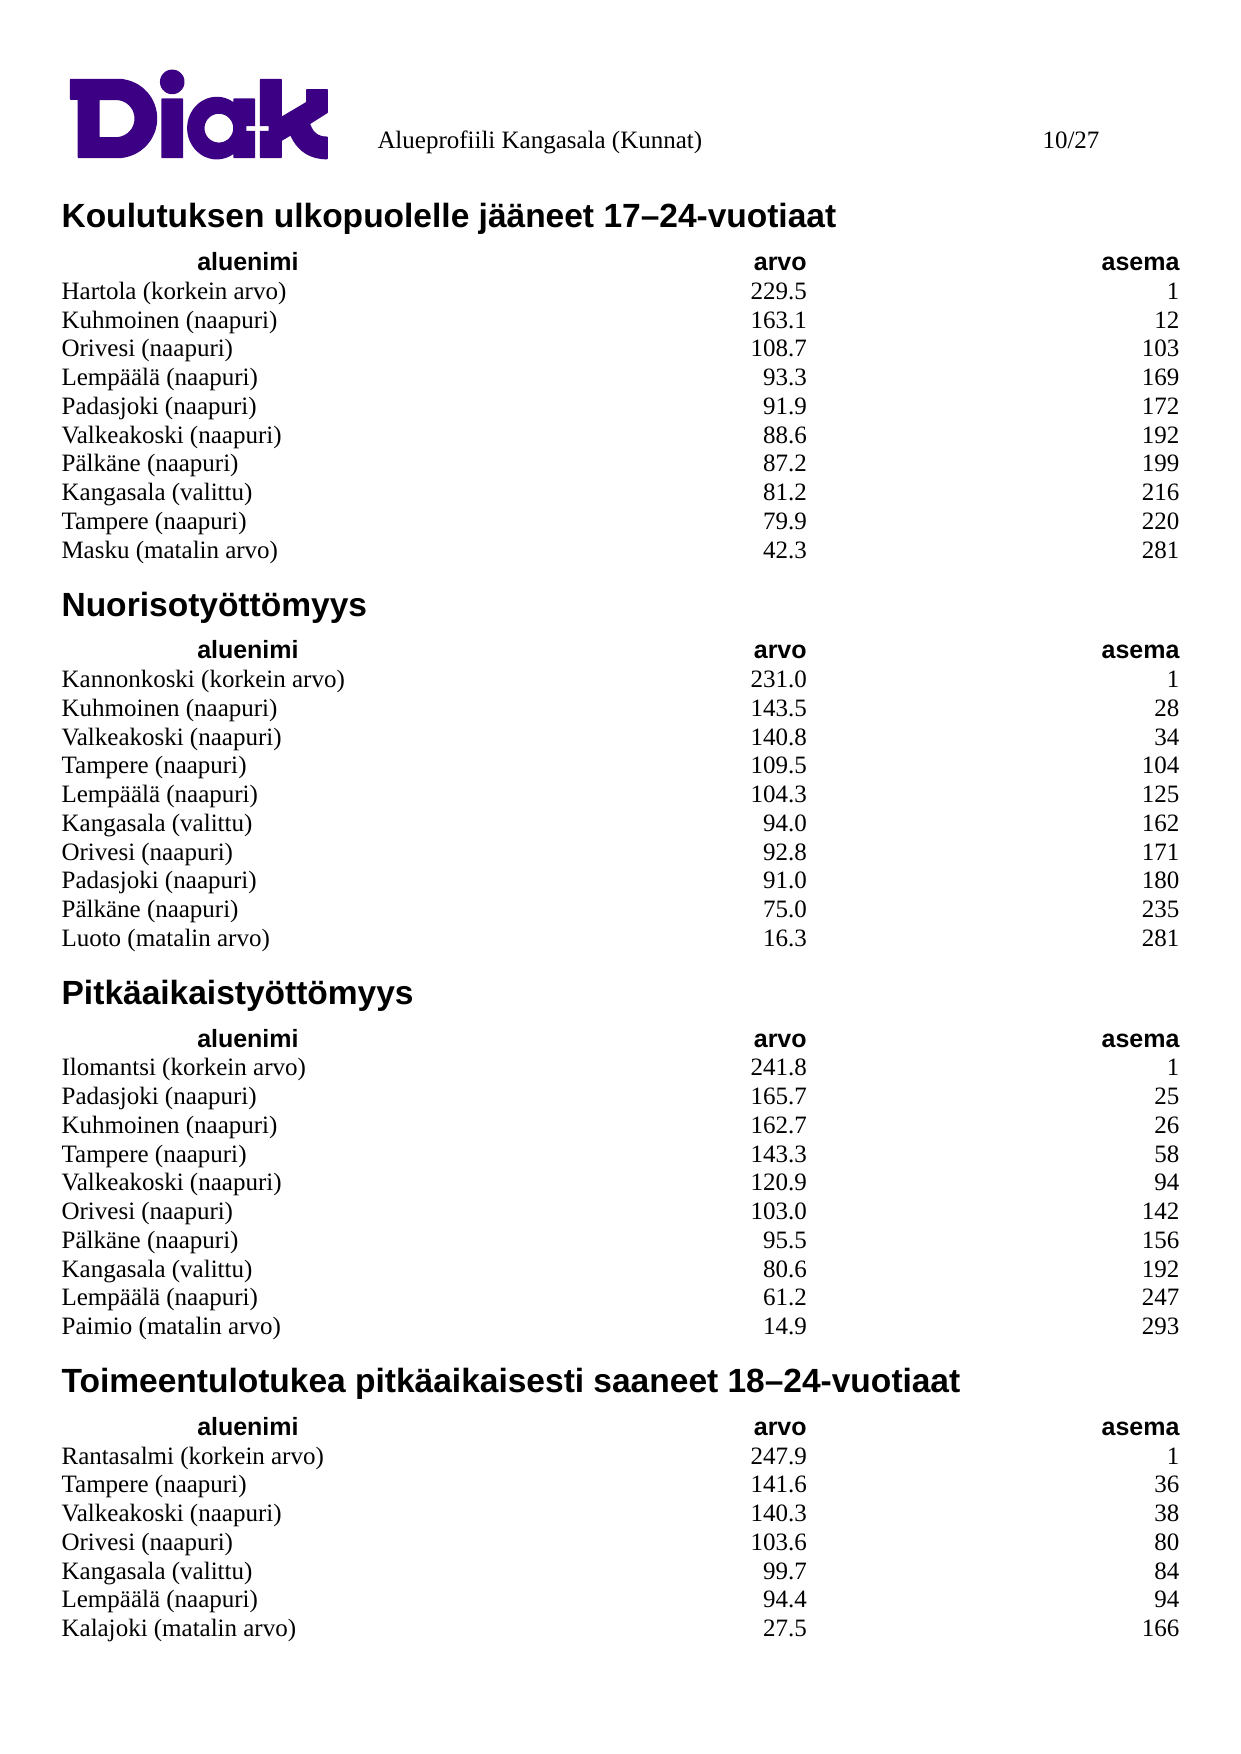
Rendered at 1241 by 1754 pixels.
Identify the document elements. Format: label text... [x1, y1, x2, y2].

table_header asema [806, 1024, 1179, 1052]
table_cell 79.9 [434, 506, 806, 535]
table_cell 281 [806, 923, 1179, 952]
table_header aluenimi [61, 247, 434, 276]
table_cell 109.5 [434, 751, 806, 779]
table_cell Rantasalmi (korkein arvo) [61, 1441, 434, 1469]
table_cell 163.1 [434, 305, 806, 333]
table_cell Pälkäne (naapuri) [61, 1225, 434, 1254]
table_cell 34 [806, 722, 1179, 751]
table_cell 94 [806, 1168, 1179, 1196]
table_cell Kangasala (valittu) [61, 1254, 434, 1282]
table_cell 38 [806, 1498, 1179, 1527]
table_cell 140.3 [434, 1498, 806, 1527]
table_cell 91.0 [434, 866, 806, 894]
table_cell 281 [806, 535, 1179, 563]
table_cell Kangasala (valittu) [61, 477, 434, 506]
table_cell 25 [806, 1081, 1179, 1110]
table_cell Padasjoki (naapuri) [61, 1081, 434, 1110]
table_cell Valkeakoski (naapuri) [61, 1168, 434, 1196]
table_cell 192 [806, 1254, 1179, 1282]
table_cell 75.0 [434, 894, 806, 923]
table_cell 247.9 [434, 1441, 806, 1469]
table_cell 104.3 [434, 779, 806, 808]
table_cell Lempäälä (naapuri) [61, 1283, 434, 1311]
table_cell 103 [806, 334, 1179, 362]
table_cell Kuhmoinen (naapuri) [61, 693, 434, 722]
table_header arvo [434, 636, 806, 664]
table_cell 27.5 [434, 1613, 806, 1642]
table_cell 293 [806, 1311, 1179, 1340]
table_cell 220 [806, 506, 1179, 535]
table_cell Padasjoki (naapuri) [61, 866, 434, 894]
table_cell 99.7 [434, 1556, 806, 1584]
table_header arvo [434, 1412, 806, 1441]
table_cell 36 [806, 1470, 1179, 1498]
table_cell Valkeakoski (naapuri) [61, 1498, 434, 1527]
table_cell 156 [806, 1225, 1179, 1254]
table_cell Padasjoki (naapuri) [61, 391, 434, 420]
table_cell 162.7 [434, 1110, 806, 1139]
table_cell 165.7 [434, 1081, 806, 1110]
table_cell 247 [806, 1283, 1179, 1311]
table_header aluenimi [61, 1412, 434, 1441]
table_cell 1 [806, 664, 1179, 693]
table_cell Tampere (naapuri) [61, 751, 434, 779]
table_cell 28 [806, 693, 1179, 722]
table_header arvo [434, 247, 806, 276]
table_cell Kuhmoinen (naapuri) [61, 305, 434, 333]
table_cell Lempäälä (naapuri) [61, 1585, 434, 1613]
table_cell Valkeakoski (naapuri) [61, 722, 434, 751]
table_cell 14.9 [434, 1311, 806, 1340]
table_cell 93.3 [434, 362, 806, 391]
table_cell Valkeakoski (naapuri) [61, 420, 434, 448]
table_cell Kalajoki (matalin arvo) [61, 1613, 434, 1642]
table_cell 87.2 [434, 449, 806, 477]
table_cell Orivesi (naapuri) [61, 1196, 434, 1225]
table_header asema [806, 636, 1179, 664]
table_cell 94.4 [434, 1585, 806, 1613]
table_cell Orivesi (naapuri) [61, 837, 434, 866]
table_cell Tampere (naapuri) [61, 1470, 434, 1498]
table_header arvo [434, 1024, 806, 1052]
table_cell Orivesi (naapuri) [61, 1527, 434, 1556]
subtitle Koulutuksen ulkopuolelle jääneet 17–24-vuotiaat [61, 196, 1179, 235]
table_cell 231.0 [434, 664, 806, 693]
table_cell 103.6 [434, 1527, 806, 1556]
table_header asema [806, 1412, 1179, 1441]
table_cell Pälkäne (naapuri) [61, 894, 434, 923]
table_cell 26 [806, 1110, 1179, 1139]
table_cell 61.2 [434, 1283, 806, 1311]
table_cell 88.6 [434, 420, 806, 448]
table_header aluenimi [61, 1024, 434, 1052]
table_cell 1 [806, 1441, 1179, 1469]
table_cell Kangasala (valittu) [61, 1556, 434, 1584]
table_cell Kuhmoinen (naapuri) [61, 1110, 434, 1139]
table_cell 58 [806, 1139, 1179, 1167]
subtitle Nuorisotyöttömyys [61, 584, 1179, 623]
table_cell 192 [806, 420, 1179, 448]
table_cell 95.5 [434, 1225, 806, 1254]
table_cell 120.9 [434, 1168, 806, 1196]
table_cell Tampere (naapuri) [61, 1139, 434, 1167]
table_cell 104 [806, 751, 1179, 779]
table_cell 169 [806, 362, 1179, 391]
table_cell 81.2 [434, 477, 806, 506]
table_cell 80 [806, 1527, 1179, 1556]
table_cell 92.8 [434, 837, 806, 866]
table_cell 141.6 [434, 1470, 806, 1498]
table_cell 171 [806, 837, 1179, 866]
table_cell 216 [806, 477, 1179, 506]
table_cell 42.3 [434, 535, 806, 563]
table_cell Lempäälä (naapuri) [61, 779, 434, 808]
table_cell Ilomantsi (korkein arvo) [61, 1053, 434, 1081]
table_cell 143.5 [434, 693, 806, 722]
table_cell 142 [806, 1196, 1179, 1225]
table_cell 91.9 [434, 391, 806, 420]
table_cell 108.7 [434, 334, 806, 362]
table_cell 16.3 [434, 923, 806, 952]
table_cell 162 [806, 808, 1179, 837]
table_cell Lempäälä (naapuri) [61, 362, 434, 391]
table_cell 94 [806, 1585, 1179, 1613]
table_cell Kannonkoski (korkein arvo) [61, 664, 434, 693]
table_cell Tampere (naapuri) [61, 506, 434, 535]
table_header asema [806, 247, 1179, 276]
subtitle Toimeentulotukea pitkäaikaisesti saaneet 18–24-vuotiaat [61, 1361, 1179, 1399]
table_cell 229.5 [434, 276, 806, 305]
table_cell 84 [806, 1556, 1179, 1584]
table_cell 125 [806, 779, 1179, 808]
table_cell 12 [806, 305, 1179, 333]
table_cell Luoto (matalin arvo) [61, 923, 434, 952]
table_cell 140.8 [434, 722, 806, 751]
table_cell Pälkäne (naapuri) [61, 449, 434, 477]
table_cell 143.3 [434, 1139, 806, 1167]
table_cell Paimio (matalin arvo) [61, 1311, 434, 1340]
table_cell 235 [806, 894, 1179, 923]
table_cell 1 [806, 276, 1179, 305]
table_cell 80.6 [434, 1254, 806, 1282]
table_cell Kangasala (valittu) [61, 808, 434, 837]
table_cell 166 [806, 1613, 1179, 1642]
table_cell 199 [806, 449, 1179, 477]
table_cell 172 [806, 391, 1179, 420]
table_cell 1 [806, 1053, 1179, 1081]
table_cell Masku (matalin arvo) [61, 535, 434, 563]
table_header aluenimi [61, 636, 434, 664]
table_cell 180 [806, 866, 1179, 894]
subtitle Pitkäaikaistyöttömyys [61, 973, 1179, 1011]
table_cell Hartola (korkein arvo) [61, 276, 434, 305]
table_cell Orivesi (naapuri) [61, 334, 434, 362]
table_cell 241.8 [434, 1053, 806, 1081]
table_cell 103.0 [434, 1196, 806, 1225]
table_cell 94.0 [434, 808, 806, 837]
